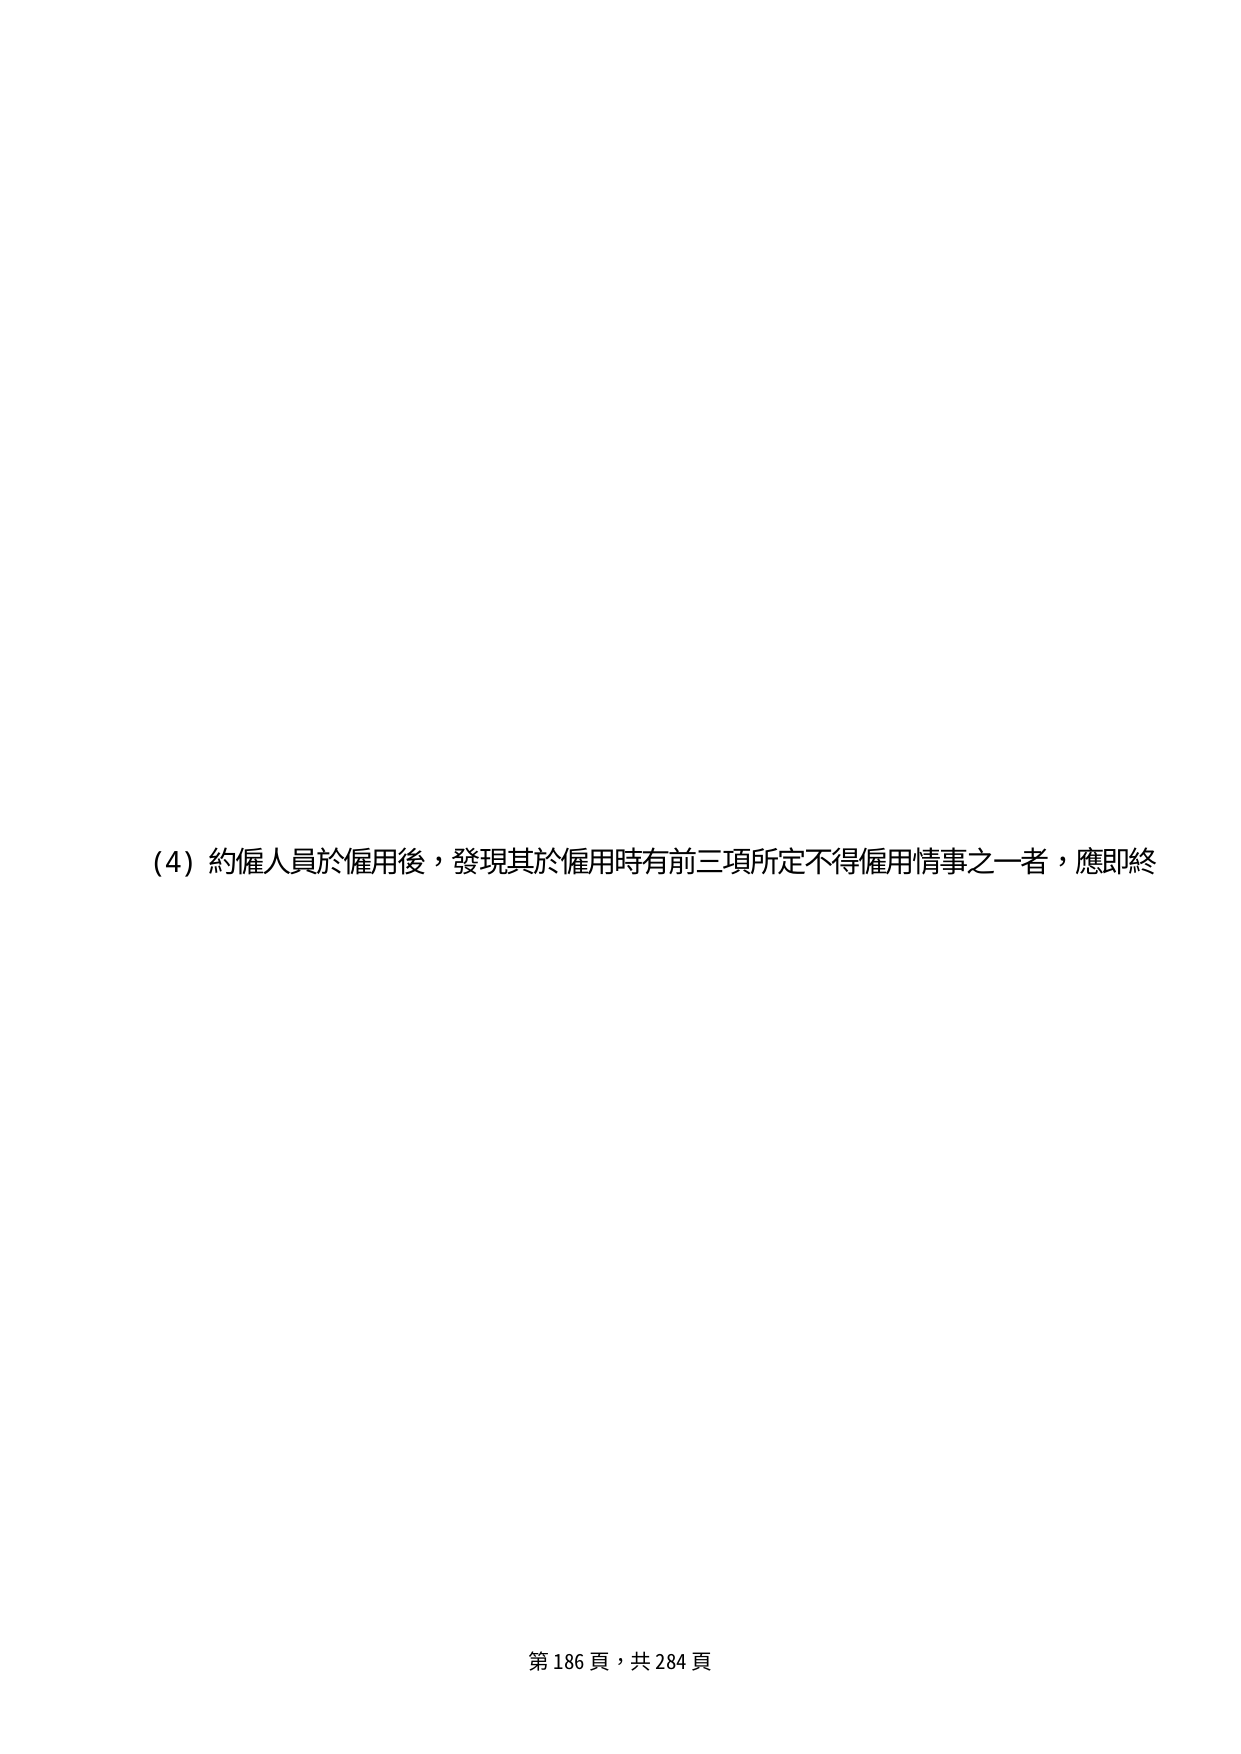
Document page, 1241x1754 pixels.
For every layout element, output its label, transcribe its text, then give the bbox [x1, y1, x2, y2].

list 約僱人員於僱用後，發現其於僱用時有前三項所定不得僱用情事之一者，應即終 [149, 818, 1165, 880]
